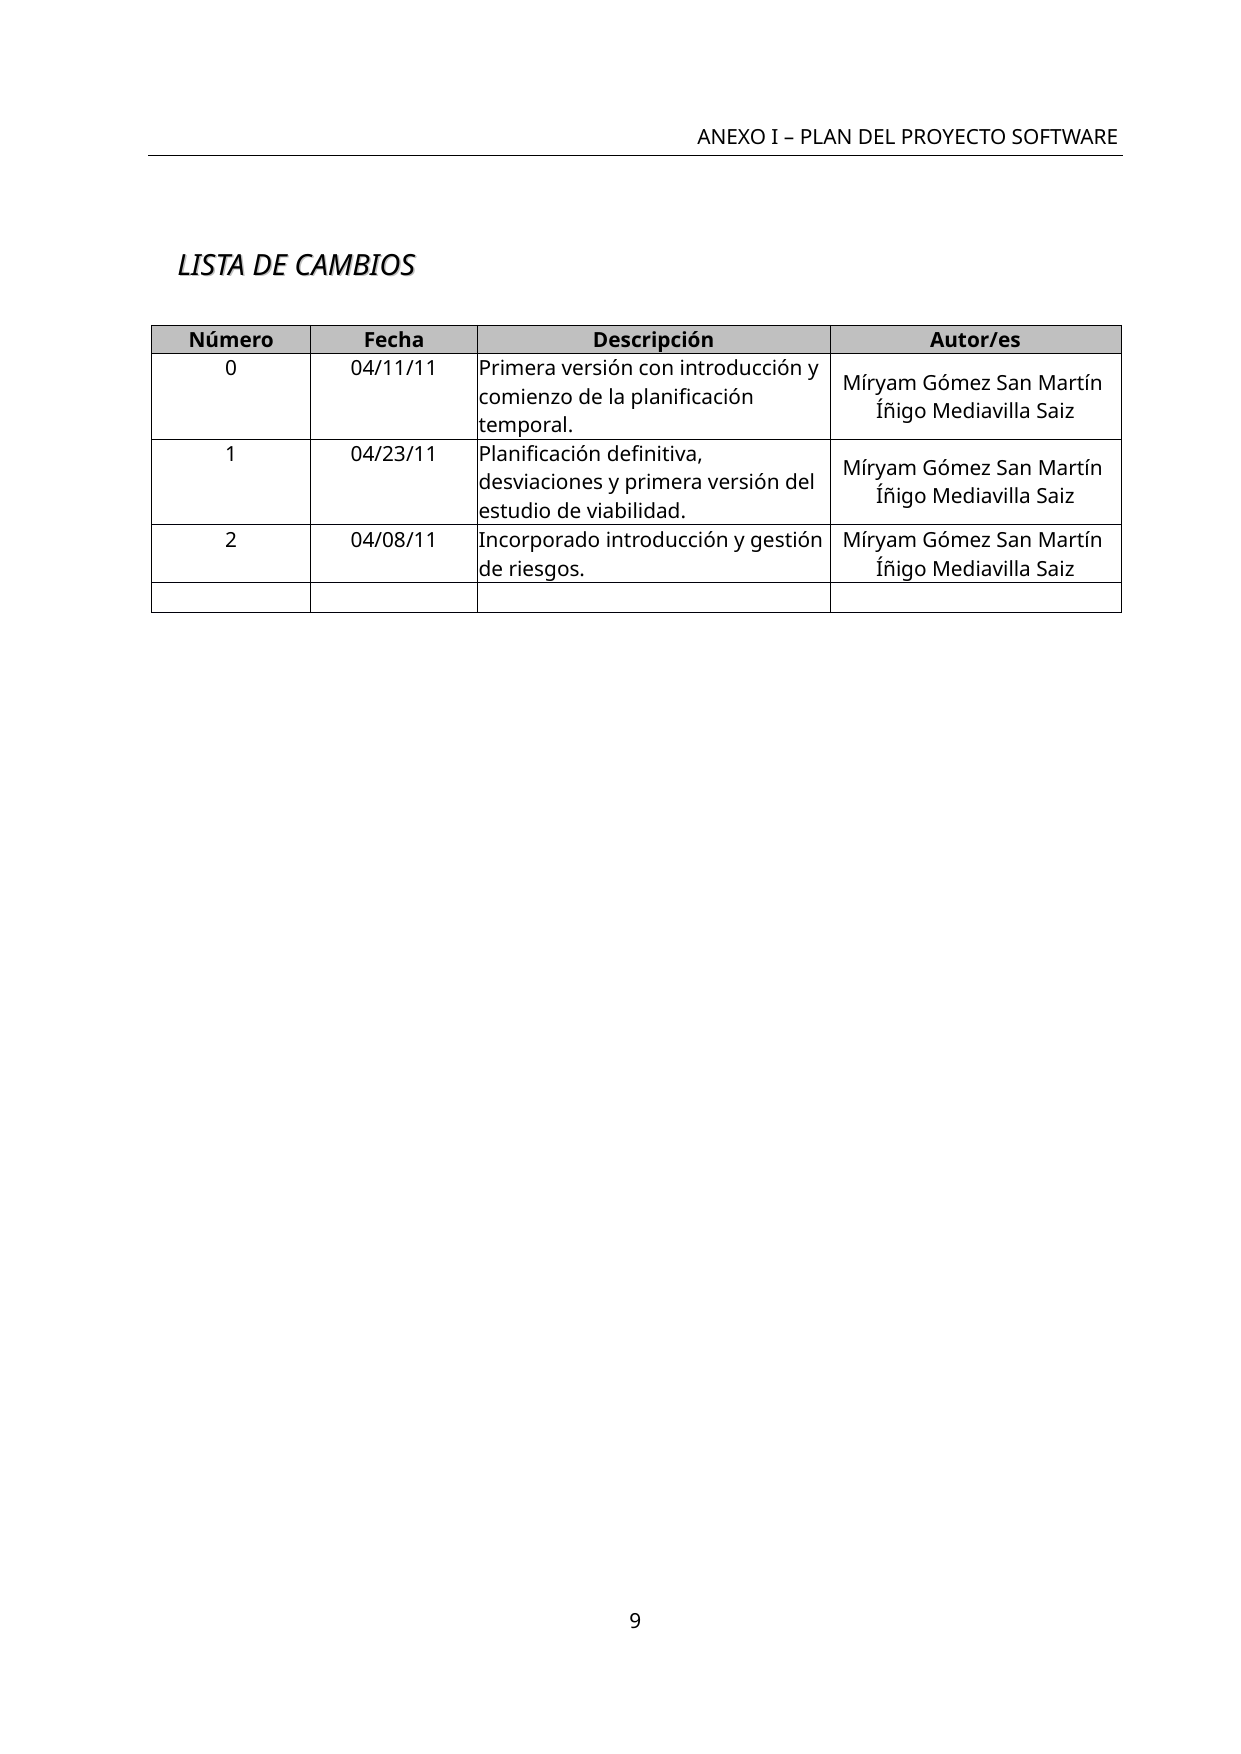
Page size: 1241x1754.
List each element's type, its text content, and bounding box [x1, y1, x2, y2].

table_cell Míryam Gómez San Martín Íñigo Mediavilla Saiz [831, 440, 1121, 524]
table_cell 1 [152, 440, 310, 524]
table_cell 23/04/11 [311, 440, 477, 524]
table_header Número [152, 326, 310, 353]
table_cell 08/04/11 [311, 525, 477, 582]
table_cell Incorporado introducción y gestión de riesgos. [478, 525, 830, 582]
table_cell [478, 583, 830, 612]
table_cell Míryam Gómez San Martín Íñigo Mediavilla Saiz [831, 525, 1121, 582]
table_header Autor/es [831, 326, 1121, 353]
subtitle Lista de cambios [177, 244, 1123, 284]
table_cell Primera versión con introducción y comienzo de la planificación temporal. [478, 354, 830, 439]
table_cell 11/04/11 [311, 354, 477, 439]
table_cell Planificación definitiva, desviaciones y primera versión del estudio de viabilidad. [478, 440, 830, 524]
table_cell [311, 583, 477, 612]
table_cell 2 [152, 525, 310, 582]
table_header Fecha [311, 326, 477, 353]
table_cell [152, 583, 310, 612]
table_cell [831, 583, 1121, 612]
table_cell 0 [152, 354, 310, 439]
table_cell Míryam Gómez San Martín Íñigo Mediavilla Saiz [831, 354, 1121, 439]
table_header Descripción [478, 326, 830, 353]
